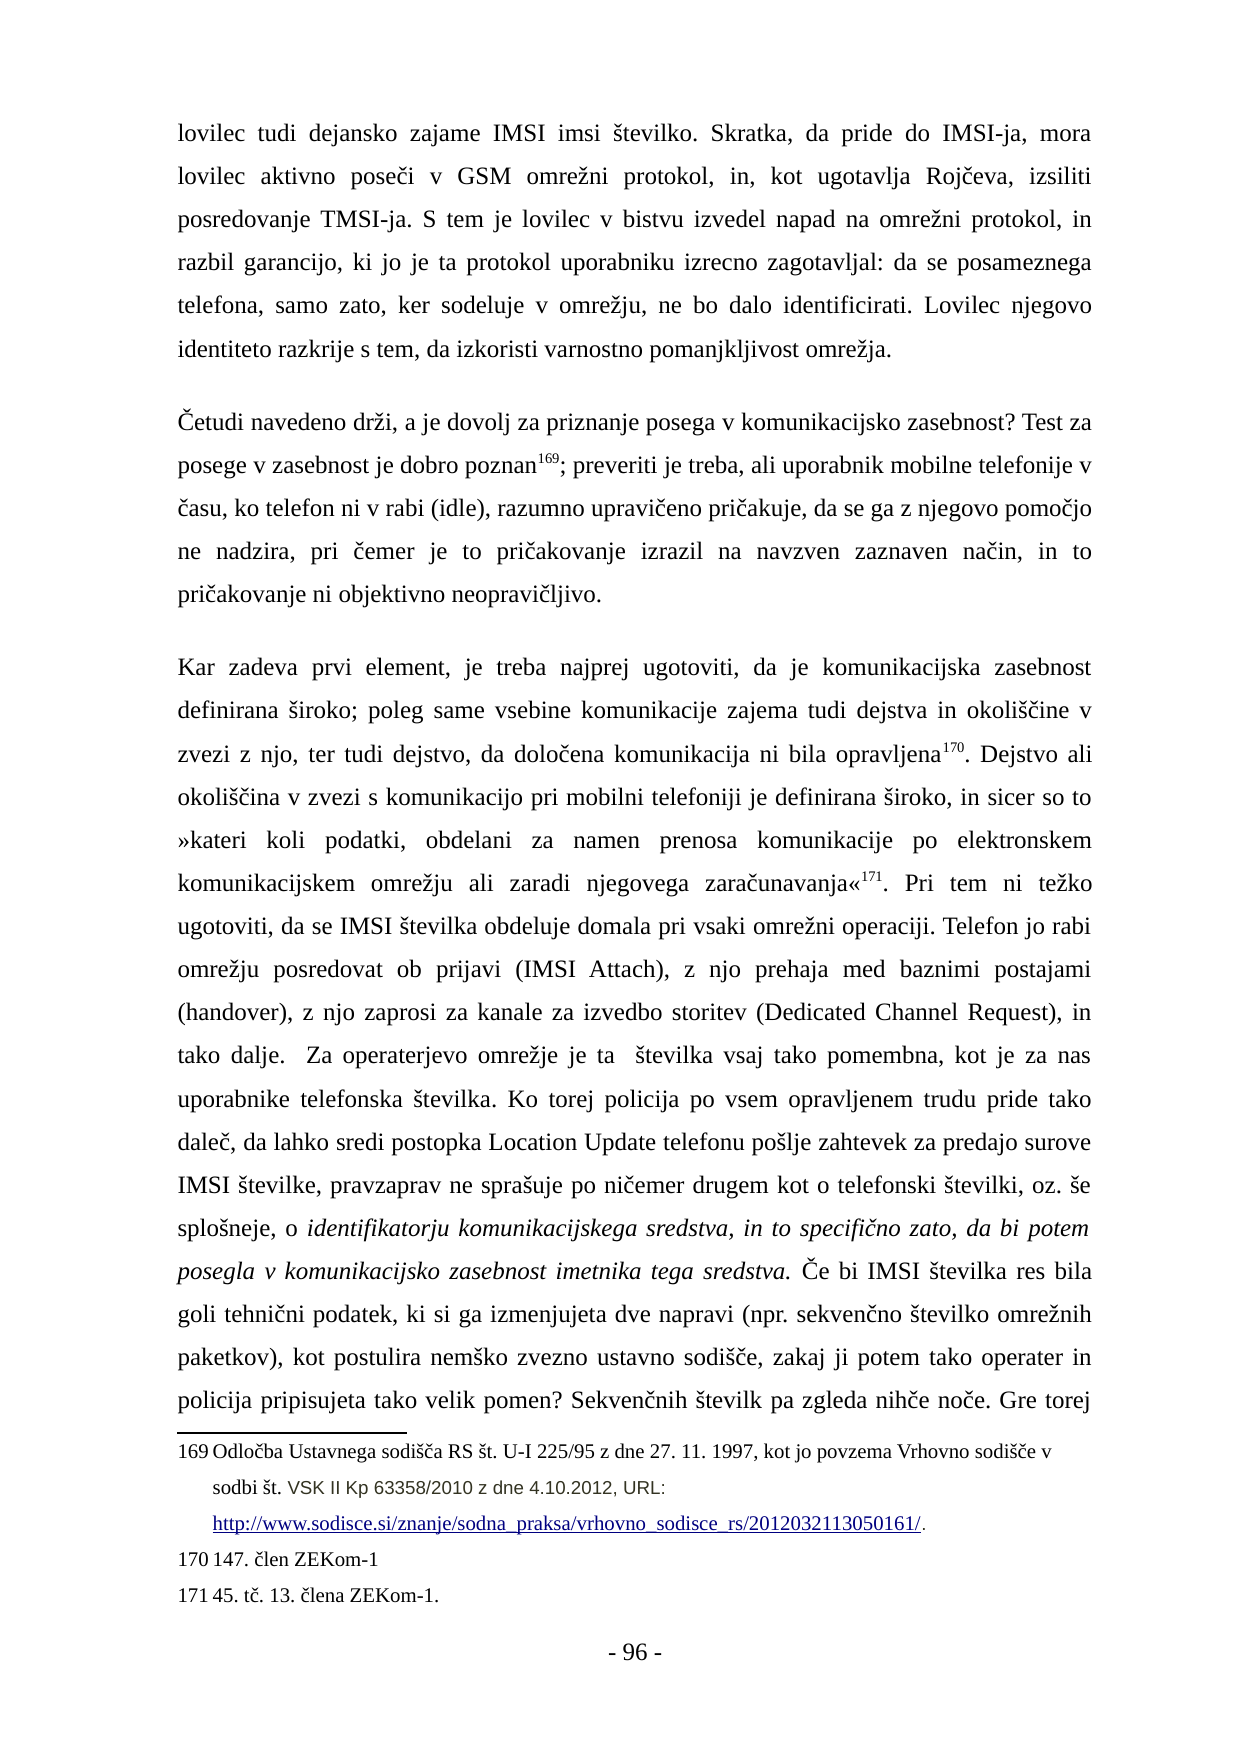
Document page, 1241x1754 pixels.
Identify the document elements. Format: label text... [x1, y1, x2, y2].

text 45. tč. 13. člena ZEKom-1. [177, 1583, 1093, 1607]
text Odločba Ustavnega sodišča RS št. U-I 225/95 z dne 27. 11. 1997, kot jo povzema Vrhovno sodišče v sodbi št. VSK II Kp 63358/2010 z dne 4.10.2012, URL: http://www.sodisce.si/znanje/sodna_praksa/vrhovno_sodisce_rs/2012032113050161/. [177, 1439, 1093, 1535]
text Kar zadeva prvi element, je treba najprej ugotoviti, da je komunikacijska zasebnost definirana široko; poleg same vsebine komunikacije zajema tudi dejstva in okoliščine v zvezi z njo, ter tudi dejstvo, da določena komunikacija ni bila opravljena. Dejstvo ali okoliščina v zvezi s komunikacijo pri mobilni telefoniji je definirana široko, in sicer so to »kateri koli podatki, obdelani za namen prenosa komunikacije po elektronskem komunikacijskem omrežju ali zaradi njegovega zaračunavanja«. Pri tem ni težko ugotoviti, da se IMSI številka obdeluje domala pri vsaki omrežni operaciji. Telefon jo rabi omrežju posredovat ob prijavi (IMSI Attach), z njo prehaja med baznimi postajami (handover), z njo zaprosi za kanale za izvedbo storitev (Dedicated Channel Request), in tako dalje. Za operaterjevo omrežje je ta številka vsaj tako pomembna, kot je za nas uporabnike telefonska številka. Ko torej policija po vsem opravljenem trudu pride tako daleč, da lahko sredi postopka Location Update telefonu pošlje zahtevek za predajo surove IMSI številke, pravzaprav ne sprašuje po ničemer drugem kot o telefonski številki, oz. še splošneje, o identifikatorju komunikacijskega sredstva, in to specifično zato, da bi potem posegla v komunikacijsko zasebnost imetnika tega sredstva. Če bi IMSI številka res bila goli tehnični podatek, ki si ga izmenjujeta dve napravi (npr. sekvenčno številko omrežnih paketkov), kot postulira nemško zvezno ustavno sodišče, zakaj ji potem tako operater in policija pripisujeta tako velik pomen? Sekvenčnih številk pa zgleda nihče noče. Gre torej [177, 652, 1093, 1414]
text lovilec tudi dejansko zajame IMSI imsi številko. Skratka, da pride do IMSI-ja, mora lovilec aktivno poseči v GSM omrežni protokol, in, kot ugotavlja Rojčeva, izsiliti posredovanje TMSI-ja. S tem je lovilec v bistvu izvedel napad na omrežni protokol, in razbil garancijo, ki jo je ta protokol uporabniku izrecno zagotavljal: da se posameznega telefona, samo zato, ker sodeluje v omrežju, ne bo dalo identificirati. Lovilec njegovo identiteto razkrije s tem, da izkoristi varnostno pomanjkljivost omrežja. [177, 118, 1093, 362]
text 147. člen ZEKom-1 [177, 1547, 1093, 1571]
text Četudi navedeno drži, a je dovolj za priznanje posega v komunikacijsko zasebnost? Test za posege v zasebnost je dobro poznan; preveriti je treba, ali uporabnik mobilne telefonije v času, ko telefon ni v rabi (idle), razumno upravičeno pričakuje, da se ga z njegovo pomočjo ne nadzira, pri čemer je to pričakovanje izrazil na navzven zaznaven način, in to pričakovanje ni objektivno neopravičljivo. [177, 407, 1093, 608]
